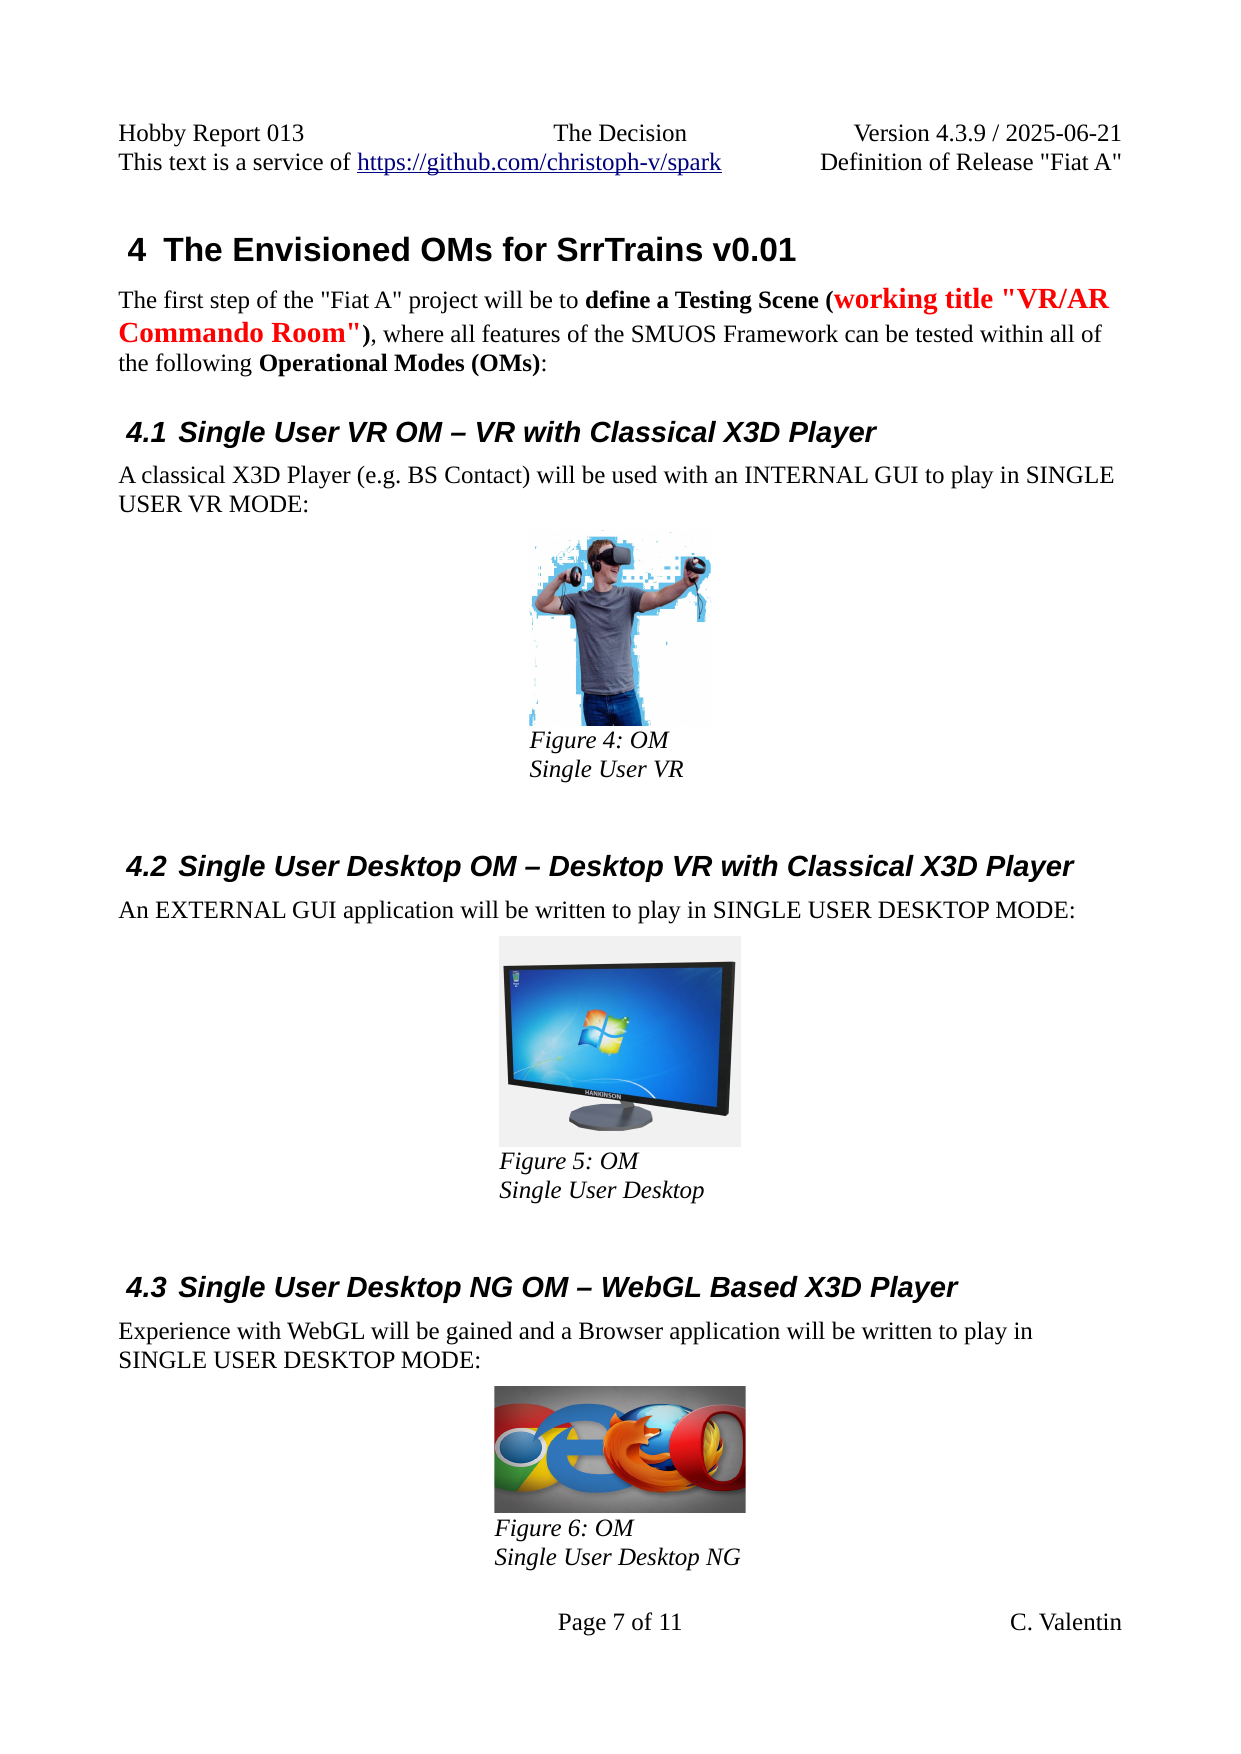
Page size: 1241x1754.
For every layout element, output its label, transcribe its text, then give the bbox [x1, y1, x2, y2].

text A classical X3D Player (e.g. BS Contact) will be used with an INTERNAL GUI to play in SINGLE USER VR MODE: [118, 461, 1122, 518]
subtitle The Envisioned OMs for SrrTrains v0.01 [118, 230, 1122, 269]
text An EXTERNAL GUI application will be written to play in SINGLE USER DESKTOP MODE: [118, 895, 1122, 924]
picture [499, 936, 741, 1147]
text Figure 5: OM Single User Desktop [499, 1147, 741, 1204]
text The first step of the "Fiat A" project will be to define a Testing Scene (working title "VR/AR Commando Room"), where all features of the SMUOS Framework can be tested within all of the following Operational Modes (OMs): [118, 281, 1122, 377]
subtitle Single User VR OM – VR with Classical X3D Player [118, 414, 1122, 448]
subtitle Single User Desktop NG OM – WebGL Based X3D Player [118, 1270, 1122, 1304]
subtitle Single User Desktop OM – Desktop VR with Classical X3D Player [118, 849, 1122, 883]
picture [494, 1386, 746, 1513]
picture [529, 530, 711, 726]
text Figure 6: OM Single User Desktop NG [494, 1513, 746, 1571]
text Figure 4: OM Single User VR [529, 726, 711, 783]
text Experience with WebGL will be gained and a Browser application will be written to play in SINGLE USER DESKTOP MODE: [118, 1316, 1122, 1374]
